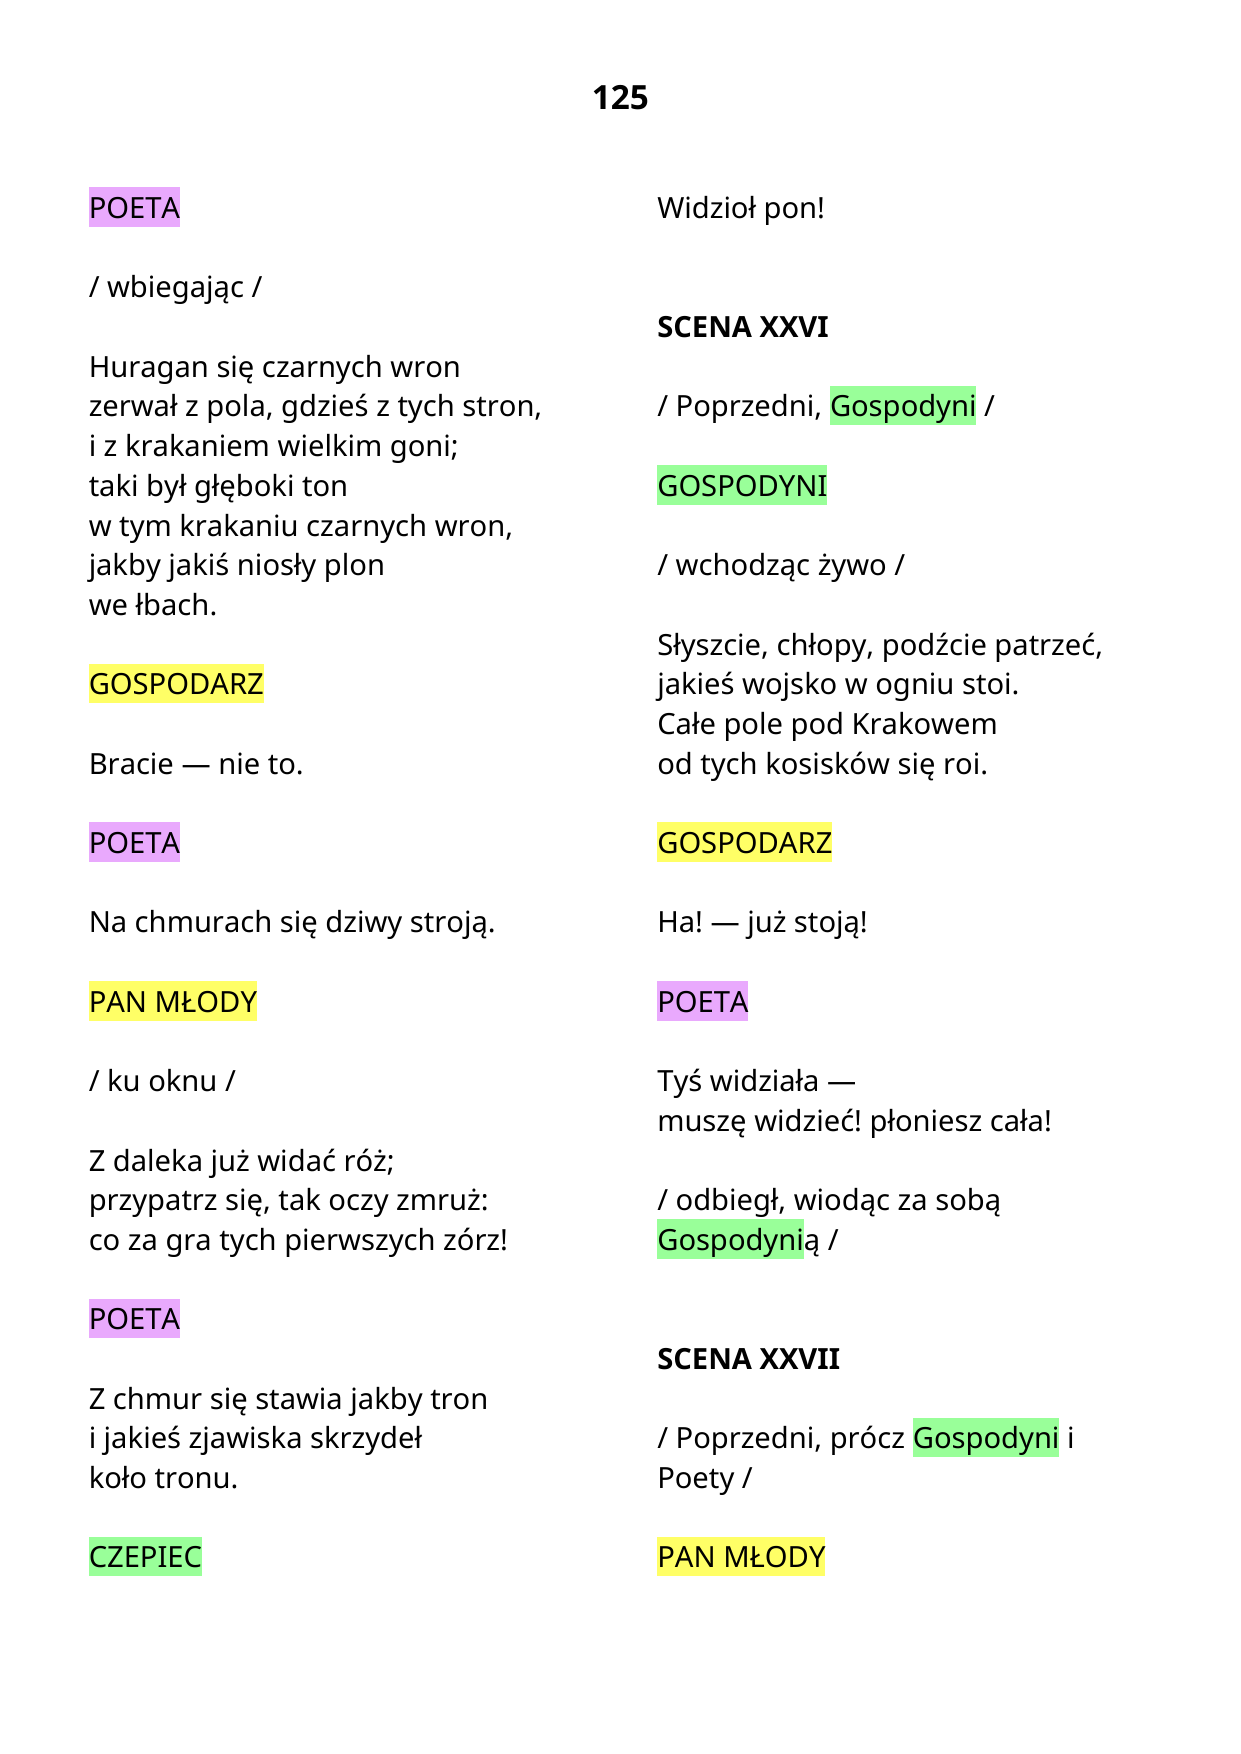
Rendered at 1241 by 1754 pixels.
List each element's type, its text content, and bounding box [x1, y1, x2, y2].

text koło tronu. [88, 1457, 583, 1497]
text SCENA XXVI [657, 306, 1152, 346]
text / Poprzedni, prócz Gospodyni i Poety / [657, 1418, 1152, 1497]
text GOSPODARZ [88, 663, 583, 703]
text we łbach. [88, 584, 583, 624]
text Z chmur się stawia jakby tron [88, 1378, 583, 1418]
text POETA [657, 981, 1152, 1021]
text jakby jakiś niosły plon [88, 544, 583, 584]
text przypatrz się, tak oczy zmruż: [88, 1179, 583, 1219]
text Całe pole pod Krakowem [657, 703, 1152, 743]
text POETA [88, 822, 583, 862]
text PAN MŁODY [88, 981, 583, 1021]
text muszę widzieć! płoniesz cała! [657, 1100, 1152, 1140]
text POETA [88, 187, 583, 227]
text SCENA XXVII [657, 1338, 1152, 1378]
text w tym krakaniu czarnych wron, [88, 505, 583, 544]
text PAN MŁODY [657, 1537, 1152, 1576]
text CZEPIEC [88, 1537, 583, 1576]
text od tych kosisków się roi. [657, 743, 1152, 783]
text Z daleka już widać róż; [88, 1140, 583, 1179]
text GOSPODYNI [657, 465, 1152, 505]
text i z krakaniem wielkim goni; [88, 425, 583, 465]
text / wchodząc żywo / [657, 544, 1152, 584]
text / Poprzedni, Gospodyni / [657, 386, 1152, 425]
text POETA [88, 1298, 583, 1338]
text i jakieś zjawiska skrzydeł [88, 1418, 583, 1457]
text / wbiegając / [88, 267, 583, 306]
text Huragan się czarnych wron [88, 346, 583, 386]
text taki był głęboki ton [88, 465, 583, 505]
text jakieś wojsko w ogniu stoi. [657, 663, 1152, 703]
text co za gra tych pierwszych zórz! [88, 1219, 583, 1259]
text GOSPODARZ [657, 822, 1152, 862]
text Widzioł pon! [657, 187, 1152, 227]
text Słyszcie, chłopy, podźcie patrzeć, [657, 624, 1152, 663]
text / ku oknu / [88, 1060, 583, 1100]
text Bracie — nie to. [88, 743, 583, 783]
text Na chmurach się dziwy stroją. [88, 902, 583, 941]
text Ha! — już stoją! [657, 902, 1152, 941]
text / odbiegł, wiodąc za sobą Gospodynią / [657, 1179, 1152, 1259]
text zerwał z pola, gdzieś z tych stron, [88, 386, 583, 425]
text Tyś widziała — [657, 1060, 1152, 1100]
